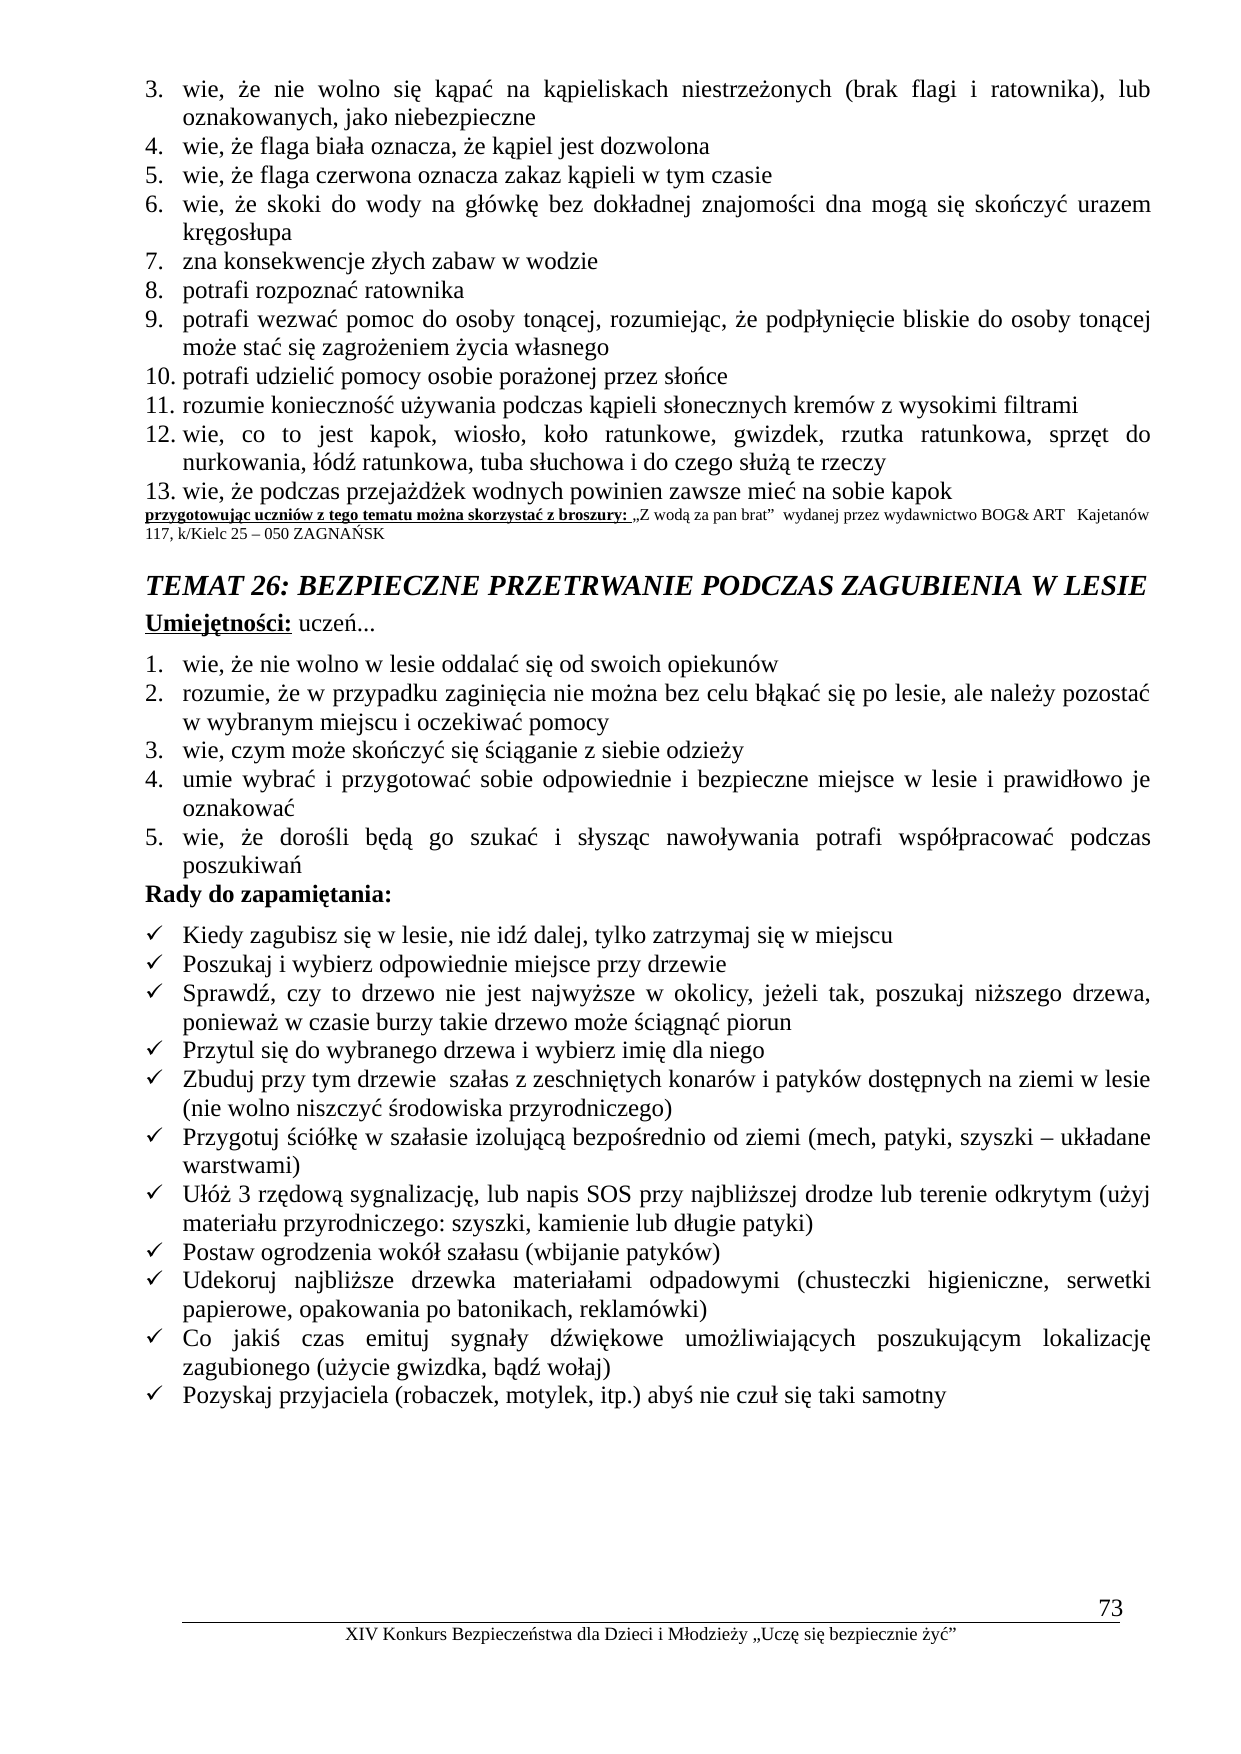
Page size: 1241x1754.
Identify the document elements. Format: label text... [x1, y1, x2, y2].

list potrafi rozpoznać ratownika [145, 275, 1152, 304]
list wie, że flaga biała oznacza, że kąpiel jest dozwolona [145, 131, 1152, 160]
list Udekoruj najbliższe drzewka materiałami odpadowymi (chusteczki higieniczne, serwetki papierowe, opakowania po batonikach, reklamówki) [145, 1266, 1152, 1323]
list wie, że skoki do wody na główkę bez dokładnej znajomości dna mogą się skończyć urazem kręgosłupa [145, 189, 1152, 246]
list wie, co to jest kapok, wiosło, koło ratunkowe, gwizdek, rzutka ratunkowa, sprzęt do nurkowania, łódź ratunkowa, tuba słuchowa i do czego służą te rzeczy [145, 419, 1152, 476]
text Rady do zapamiętania: [145, 879, 1152, 908]
list Co jakiś czas emituj sygnały dźwiękowe umożliwiających poszukującym lokalizację zagubionego (użycie gwizdka, bądź wołaj) [145, 1323, 1152, 1381]
list Kiedy zagubisz się w lesie, nie idź dalej, tylko zatrzymaj się w miejscu [145, 921, 1152, 949]
list Pozyskaj przyjaciela (robaczek, motylek, itp.) abyś nie czuł się taki samotny [145, 1381, 1152, 1409]
list Postaw ogrodzenia wokół szałasu (wbijanie patyków) [145, 1237, 1152, 1266]
list Ułóż 3 rzędową sygnalizację, lub napis SOS przy najbliższej drodze lub terenie odkrytym (użyj materiału przyrodniczego: szyszki, kamienie lub długie patyki) [145, 1179, 1152, 1237]
list wie, czym może skończyć się ściąganie z siebie odzieży [145, 736, 1152, 764]
list Poszukaj i wybierz odpowiednie miejsce przy drzewie [145, 949, 1152, 978]
list umie wybrać i przygotować sobie odpowiednie i bezpieczne miejsce w lesie i prawidłowo je oznakować [145, 764, 1152, 822]
list Zbuduj przy tym drzewie szałas z zeschniętych konarów i patyków dostępnych na ziemi w lesie (nie wolno niszczyć środowiska przyrodniczego) [145, 1064, 1152, 1122]
list wie, że nie wolno w lesie oddalać się od swoich opiekunów [145, 649, 1152, 678]
text przygotowując uczniów z tego tematu można skorzystać z broszury: „Z wodą za pan brat” wydanej przez wydawnictwo BOG& ART Kajetanów 117, k/Kielc 25 – 050 ZAGNAŃSK [145, 505, 1152, 543]
list zna konsekwencje złych zabaw w wodzie [145, 246, 1152, 275]
list wie, że flaga czerwona oznacza zakaz kąpieli w tym czasie [145, 160, 1152, 189]
list potrafi wezwać pomoc do osoby tonącej, rozumiejąc, że podpłynięcie bliskie do osoby tonącej może stać się zagrożeniem życia własnego [145, 304, 1152, 361]
list Przygotuj ściółkę w szałasie izolującą bezpośrednio od ziemi (mech, patyki, szyszki – układane warstwami) [145, 1122, 1152, 1179]
subtitle TEMAT 26: BEZPIECZNE PRZETRWANIE PODCZAS ZAGUBIENIA W LESIE [145, 568, 1152, 602]
list potrafi udzielić pomocy osobie porażonej przez słońce [145, 361, 1152, 390]
list wie, że dorośli będą go szukać i słysząc nawoływania potrafi współpracować podczas poszukiwań [145, 822, 1152, 879]
list wie, że nie wolno się kąpać na kąpieliskach niestrzeżonych (brak flagi i ratownika), lub oznakowanych, jako niebezpieczne [145, 74, 1152, 131]
text Umiejętności: uczeń... [145, 608, 1152, 637]
list rozumie konieczność używania podczas kąpieli słonecznych kremów z wysokimi filtrami [145, 390, 1152, 419]
list wie, że podczas przejażdżek wodnych powinien zawsze mieć na sobie kapok [145, 476, 1152, 505]
list rozumie, że w przypadku zaginięcia nie można bez celu błąkać się po lesie, ale należy pozostać w wybranym miejscu i oczekiwać pomocy [145, 678, 1152, 736]
list Przytul się do wybranego drzewa i wybierz imię dla niego [145, 1036, 1152, 1064]
list Sprawdź, czy to drzewo nie jest najwyższe w okolicy, jeżeli tak, poszukaj niższego drzewa, ponieważ w czasie burzy takie drzewo może ściągnąć piorun [145, 978, 1152, 1036]
